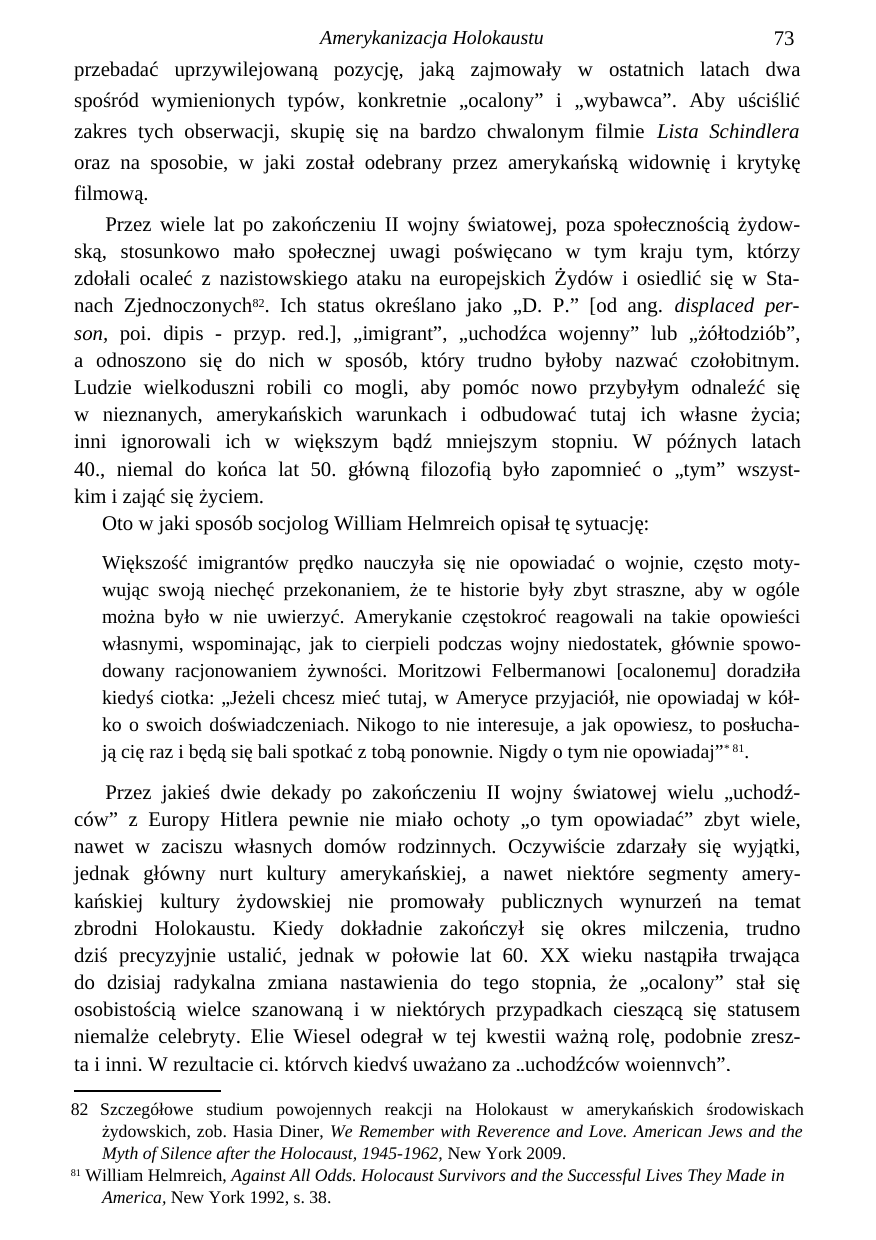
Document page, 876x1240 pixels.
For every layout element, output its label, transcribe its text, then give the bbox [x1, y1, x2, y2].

text Oto w jaki sposób socjolog William Helmreich opisał tę sytuację: [71, 511, 801, 535]
text Przez wiele lat po zakończeniu II wojny światowej, poza społecznością żydow- ską, stosunkowo mało społecznej uwagi poświęcano w tym kraju tym, którzy zdołali ocaleć z nazistowskiego ataku na europejskich Żydów i osiedlić się w Sta- nach Zjednoczonych82. Ich status określano jako „D. P.” [od ang. displaced per- son, poi. dipis - przyp. red.], „imigrant”, „uchodźca wojenny” lub „żółtodziób”, a odnoszono się do nich w sposób, który trudno byłoby nazwać czołobitnym. Ludzie wielkoduszni robili co mogli, aby pomóc nowo przybyłym odnaleźć się w nieznanych, amerykańskich warunkach i odbudować tutaj ich własne życia; inni ignorowali ich w większym bądź mniejszym stopniu. W późnych latach 40., niemal do końca lat 50. główną filozofią było zapomnieć o „tym” wszyst- kim i zająć się życiem. [74, 212, 801, 508]
text Przez jakieś dwie dekady po zakończeniu II wojny światowej wielu „uchodź- ców” z Europy Hitlera pewnie nie miało ochoty „o tym opowiadać” zbyt wiele, nawet w zaciszu własnych domów rodzinnych. Oczywiście zdarzały się wyjątki, jednak główny nurt kultury amerykańskiej, a nawet niektóre segmenty amery- kańskiej kultury żydowskiej nie promowały publicznych wynurzeń na temat zbrodni Holokaustu. Kiedy dokładnie zakończył się okres milczenia, trudno dziś precyzyjnie ustalić, jednak w połowie lat 60. XX wieku nastąpiła trwająca do dzisiaj radykalna zmiana nastawienia do tego stopnia, że „ocalony” stał się osobistością wielce szanowaną i w niektórych przypadkach cieszącą się statusem niemalże celebryty. Elie Wiesel odegrał w tej kwestii ważną rolę, podobnie zresz- tą i inni. W rezultacie ci, których kiedyś uważano za „uchodźców wojennych”, [74, 780, 801, 1071]
list Szczegółowe studium powojennych reakcji na Holokaust w amerykańskich środowiskach żydowskich, zob. Hasia Diner, We Remember with Reverence and Love. American Jews and the Myth of Silence after the Holocaust, 1945-1962, New York 2009. [71, 1099, 805, 1163]
text przebadać uprzywilejowaną pozycję, jaką zajmowały w ostatnich latach dwa spośród wymienionych typów, konkretnie „ocalony” i „wybawca”. Aby uściślić zakres tych obserwacji, skupię się na bardzo chwalonym filmie Lista Schindlera oraz na sposobie, w jaki został odebrany przez amerykańską widownię i krytykę filmową. [74, 57, 801, 205]
text 73 [71, 26, 801, 50]
text Większość imigrantów prędko nauczyła się nie opowiadać o wojnie, często moty- wując swoją niechęć przekonaniem, że te historie były zbyt straszne, aby w ogóle można było w nie uwierzyć. Amerykanie częstokroć reagowali na takie opowieści własnymi, wspominając, jak to cierpieli podczas wojny niedostatek, głównie spowo- dowany racjonowaniem żywności. Moritzowi Felbermanowi [ocalonemu] doradziła kiedyś ciotka: „Jeżeli chcesz mieć tutaj, w Ameryce przyjaciół, nie opowiadaj w kół- ko o swoich doświadczeniach. Nikogo to nie interesuje, a jak opowiesz, to posłucha- ją cię raz i będą się bali spotkać z tobą ponownie. Nigdy o tym nie opowiadaj”* 81. [102, 551, 801, 763]
text 81 William Helmreich, Against All Odds. Holocaust Survivors and the Successful Lives They Made in America, New York 1992, s. 38. [71, 1165, 805, 1207]
